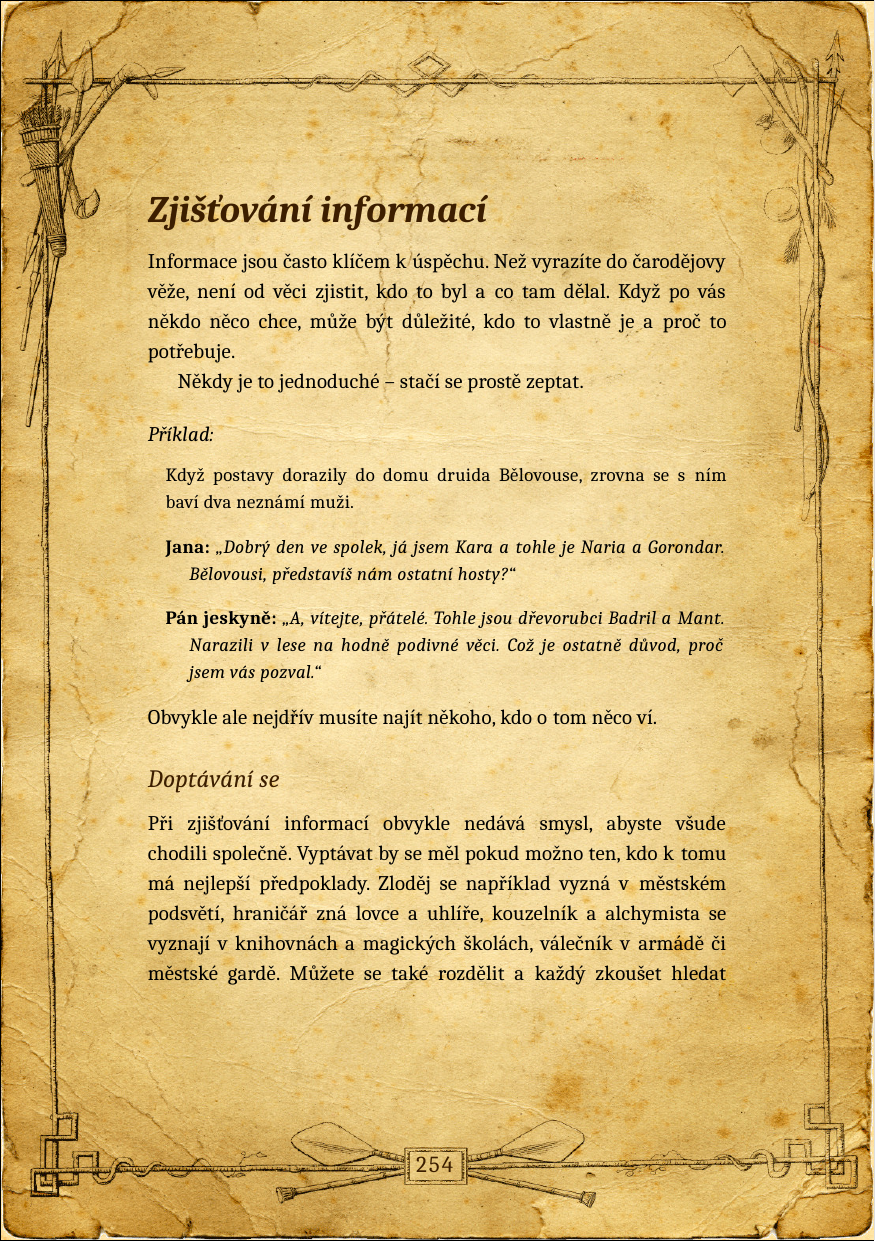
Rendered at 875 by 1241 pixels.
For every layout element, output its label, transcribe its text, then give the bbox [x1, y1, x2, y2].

subtitle Zjišťování informací [148, 189, 726, 232]
text Když postavy dorazily do domu druida Bělovouse, zrovna se s⁠ ním baví dva neznámí muži. [165, 465, 726, 513]
text Jana: „Dobrý den ve spolek, já jsem Kara a⁠ tohle je Naria a⁠ Gorondar. Bělovousi, představíš nám ostatní hosty?“ [165, 536, 726, 584]
text Informace jsou často klíčem k⁠ úspěchu. Než vyrazíte do čarodějovy věže, není od věci zjistit, kdo to byl a⁠ co tam dělal. Když po vás někdo něco chce, může být důležité, kdo to vlastně je a⁠ proč to potřebuje. Někdy je to jednoduché – stačí se prostě zeptat. [148, 250, 726, 393]
text Pán jeskyně: „A, vítejte, přátelé. Tohle jsou dřevorubci Badril a⁠ Mant. Narazili v⁠ lese na hodně podivné věci. Což je ostatně důvod, proč jsem vás pozval.“ [165, 608, 726, 683]
text Příklad: [148, 423, 726, 447]
text Obvykle ale nejdřív musíte najít někoho, kdo o⁠ tom něco ví. [148, 706, 726, 730]
subtitle Doptávání se [148, 765, 726, 794]
picture [1, 1, 874, 1240]
text Při zjišťování informací obvykle nedává smysl, abyste všude chodili společně. Vyptávat by se měl pokud možno ten, kdo k⁠ tomu má nejlepší předpoklady. Zloděj se například vyzná v⁠ městském podsvětí, hraničář zná lovce a⁠ uhlíře, kouzelník a⁠ alchymista se vyznají v⁠ knihovnách a⁠ magických školách, válečník v⁠ armádě či městské gardě. Můžete se také rozdělit a⁠ každý zkoušet hledat [148, 812, 726, 985]
